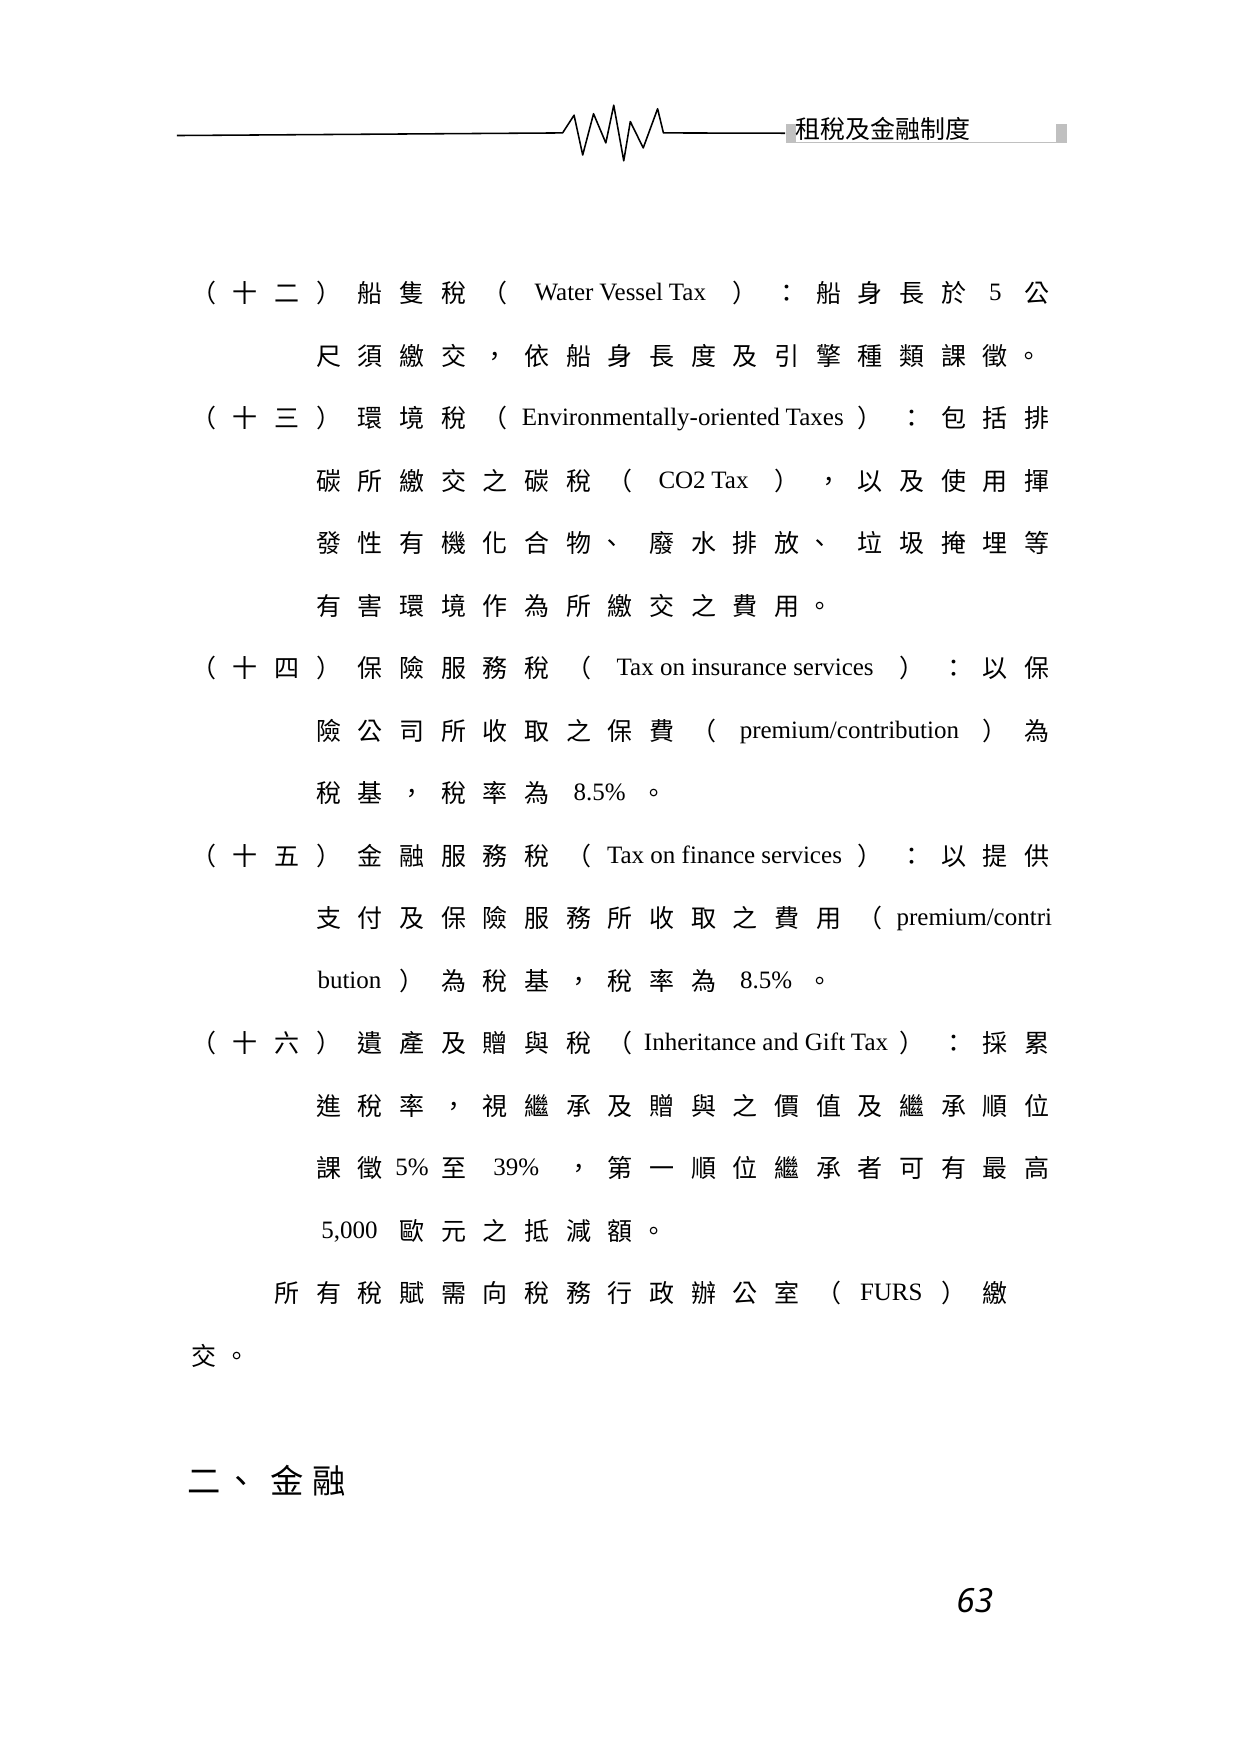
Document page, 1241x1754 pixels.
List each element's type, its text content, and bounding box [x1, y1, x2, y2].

text 二、金融 [183, 1438, 1058, 1500]
text （十六）遺產及贈與稅（Inheritance and Gift Tax）：採累進稅率，視繼承及贈與之價值及繼承順位課徵5%至39%，第一順位繼承者可有最高5,000歐元之抵減額。 [183, 1000, 1058, 1250]
text （十三）環境稅（Environmentally-oriented Taxes）：包括排碳所繳交之碳稅（CO2 Tax），以及使用揮發性有機化合物、廢水排放、垃圾掩埋等有害環境作為所繳交之費用。 [183, 375, 1058, 625]
text （十五）金融服務稅（Tax on finance services）：以提供支付及保險服務所收取之費用（premium/contribution）為稅基，稅率為8.5%。 [183, 813, 1058, 1000]
text （十二）船隻稅（Water Vessel Tax）：船身長於5公尺須繳交，依船身長度及引擎種類課徵。 [183, 250, 1058, 375]
text 所有稅賦需向稅務行政辦公室（FURS）繳交。 [183, 1250, 1058, 1375]
text （十四）保險服務稅（Tax on insurance services）：以保險公司所收取之保費（premium/contribution）為稅基，稅率為8.5%。 [183, 625, 1058, 813]
